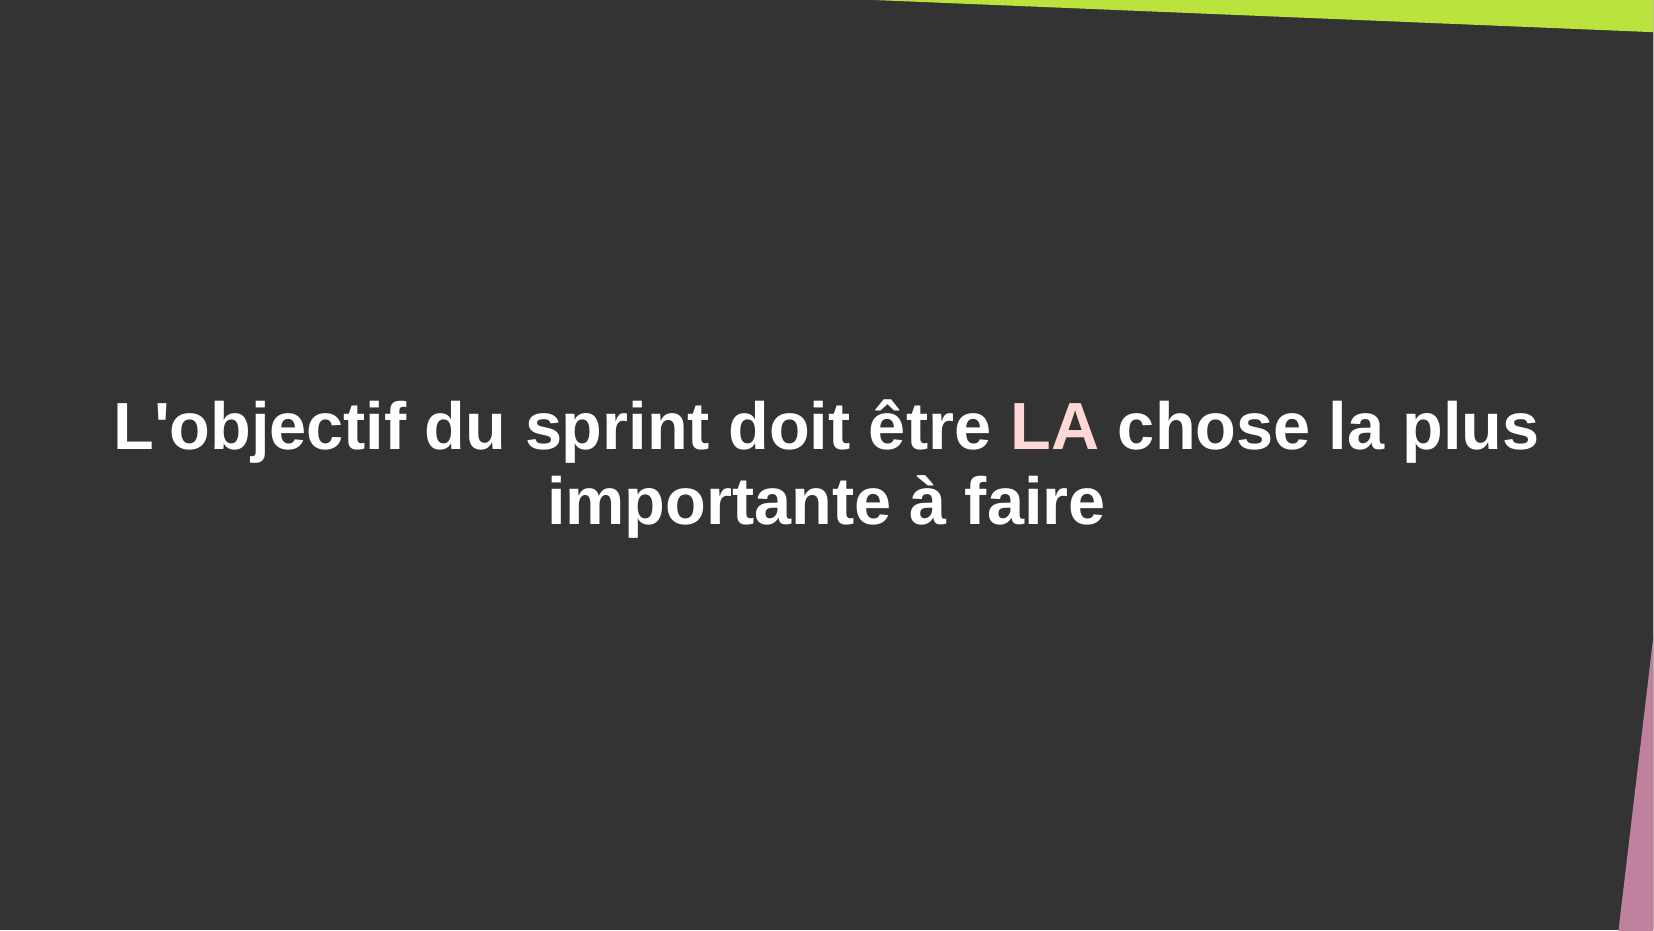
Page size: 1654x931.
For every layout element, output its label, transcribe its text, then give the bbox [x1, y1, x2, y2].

text_box [873, 0, 1654, 33]
title L'objectif du sprint doit être LA chose la plus importante à faire [31, 388, 1622, 542]
text_box [1618, 631, 1654, 931]
